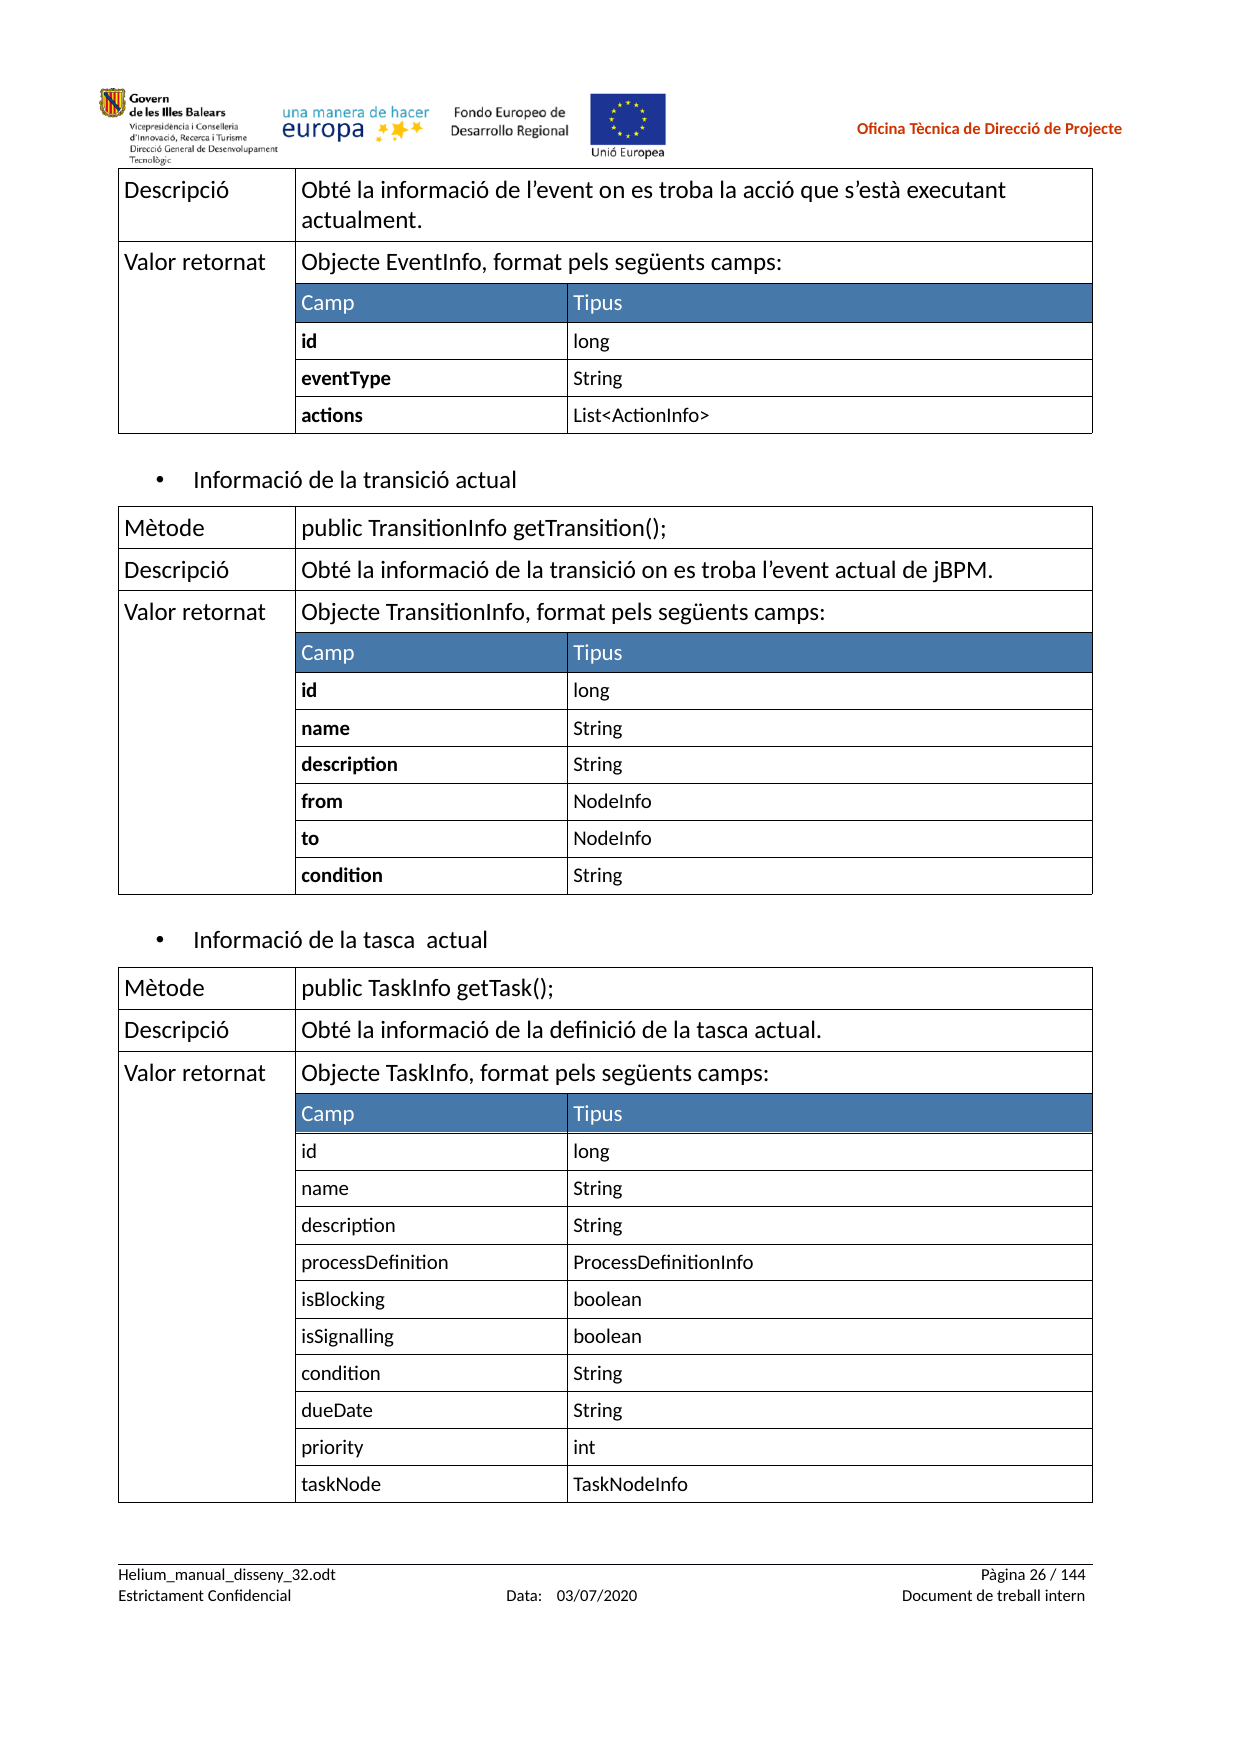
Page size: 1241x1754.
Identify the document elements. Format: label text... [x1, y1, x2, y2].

table_cell Tipus [568, 633, 1092, 672]
table_cell Valor retornat [119, 1052, 295, 1502]
table_cell boolean [568, 1281, 1092, 1317]
table_cell from [296, 784, 567, 820]
table_cell condition [296, 1355, 567, 1391]
table_cell long [568, 1134, 1092, 1169]
table_cell long [568, 673, 1092, 709]
table_cell Descripció [119, 549, 295, 590]
table_cell description [296, 747, 567, 783]
table_cell taskNode [296, 1466, 567, 1502]
table_cell Objecte EventInfo, format pels següents camps: [296, 242, 1092, 283]
table_header Mètode [119, 968, 295, 1009]
table_cell to [296, 821, 567, 857]
table_cell String [568, 360, 1092, 396]
table_cell actions [296, 397, 567, 433]
table_cell Camp [296, 633, 567, 672]
table_cell Camp [296, 284, 567, 322]
table_cell priority [296, 1429, 567, 1465]
table_cell id [296, 1134, 567, 1169]
table_cell NodeInfo [568, 784, 1092, 820]
table_cell Obté la informació de l’event on es troba la acció que s’està executant actualment. [296, 169, 1092, 241]
table_cell int [568, 1429, 1092, 1465]
table_header public TaskInfo getTask(); [296, 968, 1092, 1009]
table_cell Tipus [568, 284, 1092, 322]
table_cell String [568, 1392, 1092, 1428]
table_cell Objecte TransitionInfo, format pels següents camps: [296, 591, 1092, 632]
table_cell String [568, 747, 1092, 783]
picture [99, 87, 668, 166]
table_cell Descripció [119, 169, 295, 241]
table_cell Objecte TaskInfo, format pels següents camps: [296, 1052, 1092, 1093]
table_cell Camp [296, 1094, 567, 1132]
table_cell eventType [296, 360, 567, 396]
table_cell dueDate [296, 1392, 567, 1428]
table_cell ProcessDefinitionInfo [568, 1245, 1092, 1280]
list Informació de la transició actual [156, 464, 1122, 494]
table_cell Valor retornat [119, 591, 295, 894]
table_cell String [568, 1207, 1092, 1243]
table_cell Obté la informació de la transició on es troba l’event actual de jBPM. [296, 549, 1092, 590]
table_cell id [296, 323, 567, 359]
table_cell String [568, 858, 1092, 894]
table_cell List<ActionInfo> [568, 397, 1092, 433]
table_cell isBlocking [296, 1281, 567, 1317]
list Informació de la tasca actual [156, 924, 1122, 955]
table_header public TransitionInfo getTransition(); [296, 507, 1092, 548]
table_cell Obté la informació de la definició de la tasca actual. [296, 1010, 1092, 1051]
table_cell String [568, 1355, 1092, 1391]
table_cell name [296, 710, 567, 746]
table_cell String [568, 710, 1092, 746]
table_cell Valor retornat [119, 242, 295, 433]
table_cell Descripció [119, 1010, 295, 1051]
table_cell isSignalling [296, 1319, 567, 1354]
table_cell String [568, 1171, 1092, 1206]
table_cell boolean [568, 1319, 1092, 1354]
table_cell processDefinition [296, 1245, 567, 1280]
table_cell NodeInfo [568, 821, 1092, 857]
table_cell Tipus [568, 1094, 1092, 1132]
table_cell id [296, 673, 567, 709]
table_cell description [296, 1207, 567, 1243]
table_cell name [296, 1171, 567, 1206]
table_cell long [568, 323, 1092, 359]
table_cell condition [296, 858, 567, 894]
table_header Mètode [119, 507, 295, 548]
table_cell TaskNodeInfo [568, 1466, 1092, 1502]
